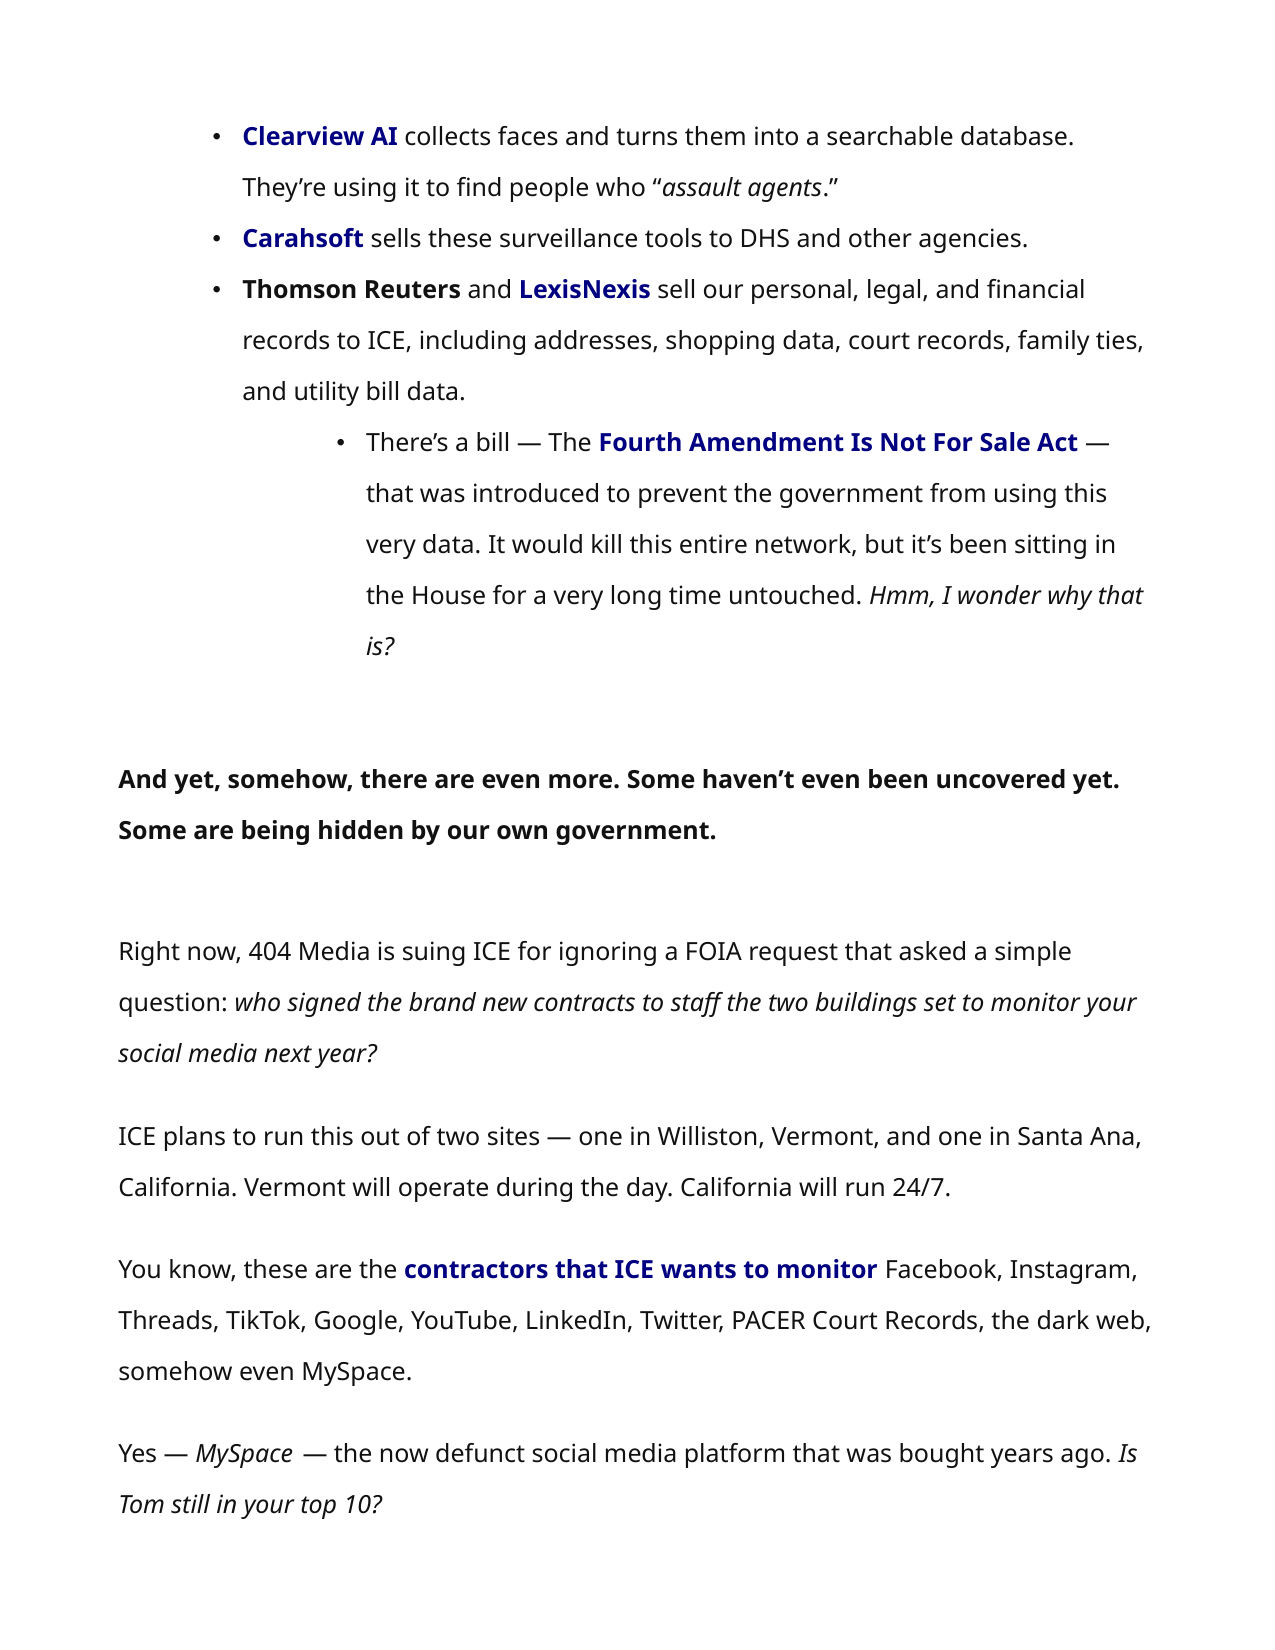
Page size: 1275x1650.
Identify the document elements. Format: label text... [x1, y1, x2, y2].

text Right now, 404 Media is suing ICE for ignoring a FOIA request that asked a simple question: who signed the brand new contracts to staff the two buildings set to monitor your social media next year? [118, 934, 1157, 1070]
text Yes — MySpace — the now defunct social media platform that was bought years ago. Is Tom still in your top 10? [118, 1436, 1157, 1521]
list Clearview AI collects faces and turns them into a searchable database. They’re using it to find people who “assault agents.” [212, 118, 1157, 203]
text ICE plans to run this out of two sites — one in Williston, Vermont, and one in Santa Ana, California. Vermont will operate during the day. California will run 24/7. [118, 1118, 1157, 1203]
list There’s a bill — The Fourth Amendment Is Not For Sale Act — that was introduced to prevent the government from using this very data. It would kill this entire network, but it’s been sitting in the House for a very long time untouched. Hmm, I wonder why that is? [336, 424, 1157, 663]
list Carahsoft sells these surveillance tools to DHS and other agencies. [212, 220, 1157, 254]
text You know, these are the contractors that ICE wants to monitor Facebook, Instagram, Threads, TikTok, Google, YouTube, LinkedIn, Twitter, PACER Court Records, the dark web, somehow even MySpace. [118, 1251, 1157, 1388]
list Thomson Reuters and LexisNexis sell our personal, legal, and financial records to ICE, including addresses, shopping data, court records, family ties, and utility bill data. [212, 271, 1157, 407]
subtitle And yet, somehow, there are even more. Some haven’t even been uncovered yet. Some are being hidden by our own government. [118, 762, 1157, 847]
